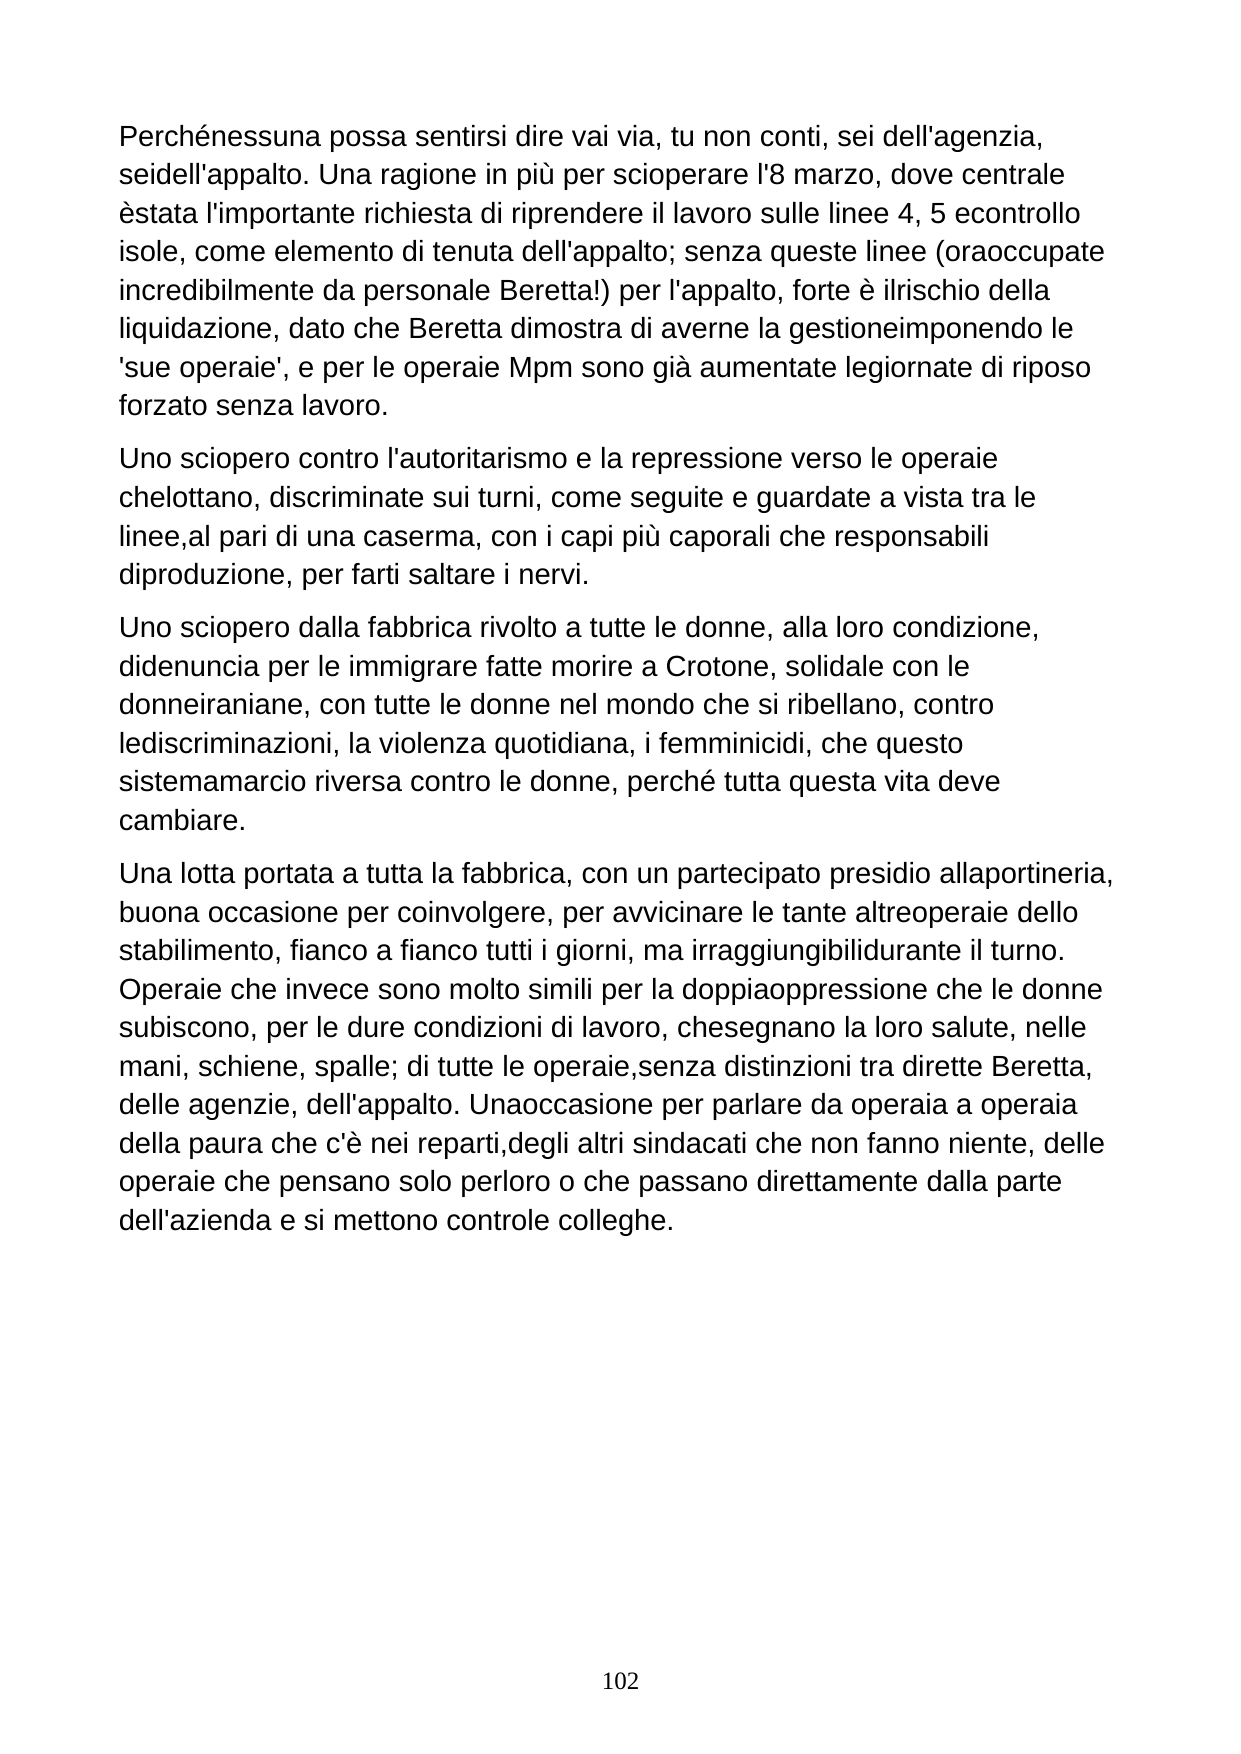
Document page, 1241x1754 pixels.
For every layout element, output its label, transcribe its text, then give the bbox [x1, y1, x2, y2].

text Perchénessuna possa sentirsi dire vai via, tu non conti, sei dell'agenzia, seidell'appalto. Una ragione in più per scioperare l'8 marzo, dove centrale èstata l'importante richiesta di riprendere il lavoro sulle linee 4, 5 econtrollo isole, come elemento di tenuta dell'appalto; senza queste linee (oraoccupate incredibilmente da personale Beretta!) per l'appalto, forte è ilrischio della liquidazione, dato che Beretta dimostra di averne la gestioneimponendo le 'sue operaie', e per le operaie Mpm sono già aumentate legiornate di riposo forzato senza lavoro. [118, 118, 1122, 422]
text Una lotta portata a tutta la fabbrica, con un partecipato presidio allaportineria, buona occasione per coinvolgere, per avvicinare le tante altreoperaie dello stabilimento, fianco a fianco tutti i giorni, ma irraggiungibilidurante il turno. Operaie che invece sono molto simili per la doppiaoppressione che le donne subiscono, per le dure condizioni di lavoro, chesegnano la loro salute, nelle mani, schiene, spalle; di tutte le operaie,senza distinzioni tra dirette Beretta, delle agenzie, dell'appalto. Unaoccasione per parlare da operaia a operaia della paura che c'è nei reparti,degli altri sindacati che non fanno niente, delle operaie che pensano solo perloro o che passano direttamente dalla parte dell'azienda e si mettono controle colleghe. [118, 856, 1122, 1236]
text Uno sciopero dalla fabbrica rivolto a tutte le donne, alla loro condizione, didenuncia per le immigrare fatte morire a Crotone, solidale con le donneiraniane, con tutte le donne nel mondo che si ribellano, contro lediscriminazioni, la violenza quotidiana, i femminicidi, che questo sistemamarcio riversa contro le donne, perché tutta questa vita deve cambiare. [118, 610, 1122, 836]
text Uno sciopero contro l'autoritarismo e la repressione verso le operaie chelottano, discriminate sui turni, come seguite e guardate a vista tra le linee,al pari di una caserma, con i capi più caporali che responsabili diproduzione, per farti saltare i nervi. [118, 441, 1122, 591]
